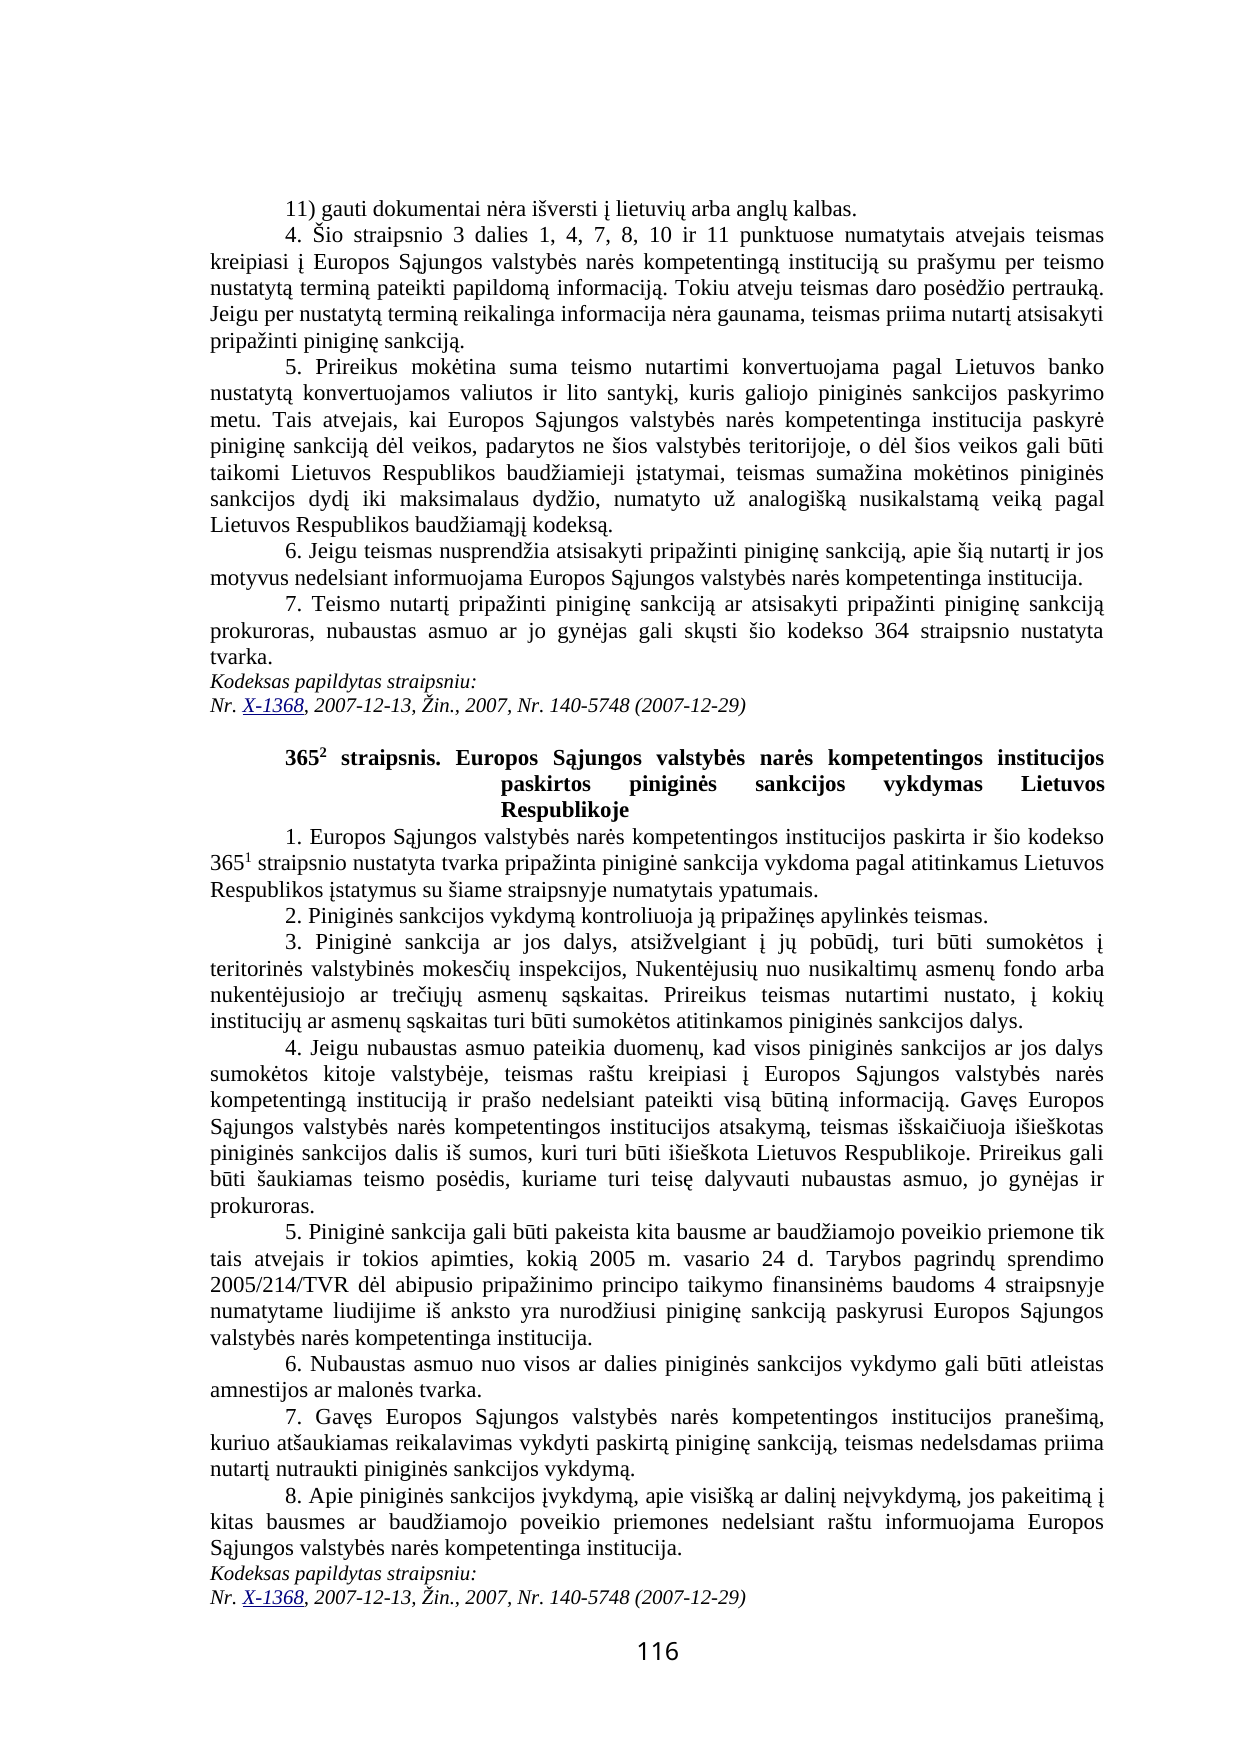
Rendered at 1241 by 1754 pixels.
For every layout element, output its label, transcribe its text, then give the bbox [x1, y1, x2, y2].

text 2. Piniginės sankcijos vykdymą kontroliuoja ją pripažinęs apylinkės teismas. [210, 902, 1106, 928]
text 3652 straipsnis. Europos Sąjungos valstybės narės kompetentingos institucijos paskirtos piniginės sankcijos vykdymas Lietuvos Respublikoje [285, 744, 1106, 823]
text Kodeksas papildytas straipsniu: [210, 1561, 1106, 1585]
text Nr. X-1368, 2007-12-13, Žin., 2007, Nr. 140-5748 (2007-12-29) [210, 693, 1106, 717]
text 7. Gavęs Europos Sąjungos valstybės narės kompetentingos institucijos pranešimą, kuriuo atšaukiamas reikalavimas vykdyti paskirtą piniginę sankciją, teismas nedelsdamas priima nutartį nutraukti piniginės sankcijos vykdymą. [210, 1403, 1106, 1482]
text 8. Apie piniginės sankcijos įvykdymą, apie visišką ar dalinį neįvykdymą, jos pakeitimą į kitas bausmes ar baudžiamojo poveikio priemones nedelsiant raštu informuojama Europos Sąjungos valstybės narės kompetentinga institucija. [210, 1482, 1106, 1561]
text 11) gauti dokumentai nėra išversti į lietuvių arba anglų kalbas. [210, 195, 1106, 221]
text 6. Nubaustas asmuo nuo visos ar dalies piniginės sankcijos vykdymo gali būti atleistas amnestijos ar malonės tvarka. [210, 1350, 1106, 1403]
text 1. Europos Sąjungos valstybės narės kompetentingos institucijos paskirta ir šio kodekso 3651 straipsnio nustatyta tvarka pripažinta piniginė sankcija vykdoma pagal atitinkamus Lietuvos Respublikos įstatymus su šiame straipsnyje numatytais ypatumais. [210, 823, 1106, 902]
text 7. Teismo nutartį pripažinti piniginę sankciją ar atsisakyti pripažinti piniginę sankciją prokuroras, nubaustas asmuo ar jo gynėjas gali skųsti šio kodekso 364 straipsnio nustatyta tvarka. [210, 590, 1106, 669]
text 4. Šio straipsnio 3 dalies 1, 4, 7, 8, 10 ir 11 punktuose numatytais atvejais teismas kreipiasi į Europos Sąjungos valstybės narės kompetentingą instituciją su prašymu per teismo nustatytą terminą pateikti papildomą informaciją. Tokiu atveju teismas daro posėdžio pertrauką. Jeigu per nustatytą terminą reikalinga informacija nėra gaunama, teismas priima nutartį atsisakyti pripažinti piniginę sankciją. [210, 221, 1106, 353]
text 4. Jeigu nubaustas asmuo pateikia duomenų, kad visos piniginės sankcijos ar jos dalys sumokėtos kitoje valstybėje, teismas raštu kreipiasi į Europos Sąjungos valstybės narės kompetentingą instituciją ir prašo nedelsiant pateikti visą būtiną informaciją. Gavęs Europos Sąjungos valstybės narės kompetentingos institucijos atsakymą, teismas išskaičiuoja išieškotas piniginės sankcijos dalis iš sumos, kuri turi būti išieškota Lietuvos Respublikoje. Prireikus gali būti šaukiamas teismo posėdis, kuriame turi teisę dalyvauti nubaustas asmuo, jo gynėjas ir prokuroras. [210, 1034, 1106, 1218]
text 3. Piniginė sankcija ar jos dalys, atsižvelgiant į jų pobūdį, turi būti sumokėtos į teritorinės valstybinės mokesčių inspekcijos, Nukentėjusių nuo nusikaltimų asmenų fondo arba nukentėjusiojo ar trečiųjų asmenų sąskaitas. Prireikus teismas nutartimi nustato, į kokių institucijų ar asmenų sąskaitas turi būti sumokėtos atitinkamos piniginės sankcijos dalys. [210, 928, 1106, 1034]
text 6. Jeigu teismas nusprendžia atsisakyti pripažinti piniginę sankciją, apie šią nutartį ir jos motyvus nedelsiant informuojama Europos Sąjungos valstybės narės kompetentinga institucija. [210, 538, 1106, 590]
text Kodeksas papildytas straipsniu: [210, 669, 1106, 693]
text Nr. X-1368, 2007-12-13, Žin., 2007, Nr. 140-5748 (2007-12-29) [210, 1585, 1106, 1609]
text 5. Prireikus mokėtina suma teismo nutartimi konvertuojama pagal Lietuvos banko nustatytą konvertuojamos valiutos ir lito santykį, kuris galiojo piniginės sankcijos paskyrimo metu. Tais atvejais, kai Europos Sąjungos valstybės narės kompetentinga institucija paskyrė piniginę sankciją dėl veikos, padarytos ne šios valstybės teritorijoje, o dėl šios veikos gali būti taikomi Lietuvos Respublikos baudžiamieji įstatymai, teismas sumažina mokėtinos piniginės sankcijos dydį iki maksimalaus dydžio, numatyto už analogišką nusikalstamą veiką pagal Lietuvos Respublikos baudžiamąjį kodeksą. [210, 353, 1106, 538]
text 5. Piniginė sankcija gali būti pakeista kita bausme ar baudžiamojo poveikio priemone tik tais atvejais ir tokios apimties, kokią 2005 m. vasario 24 d. Tarybos pagrindų sprendimo 2005/214/TVR dėl abipusio pripažinimo principo taikymo finansinėms baudoms 4 straipsnyje numatytame liudijime iš anksto yra nurodžiusi piniginę sankciją paskyrusi Europos Sąjungos valstybės narės kompetentinga institucija. [210, 1218, 1106, 1350]
